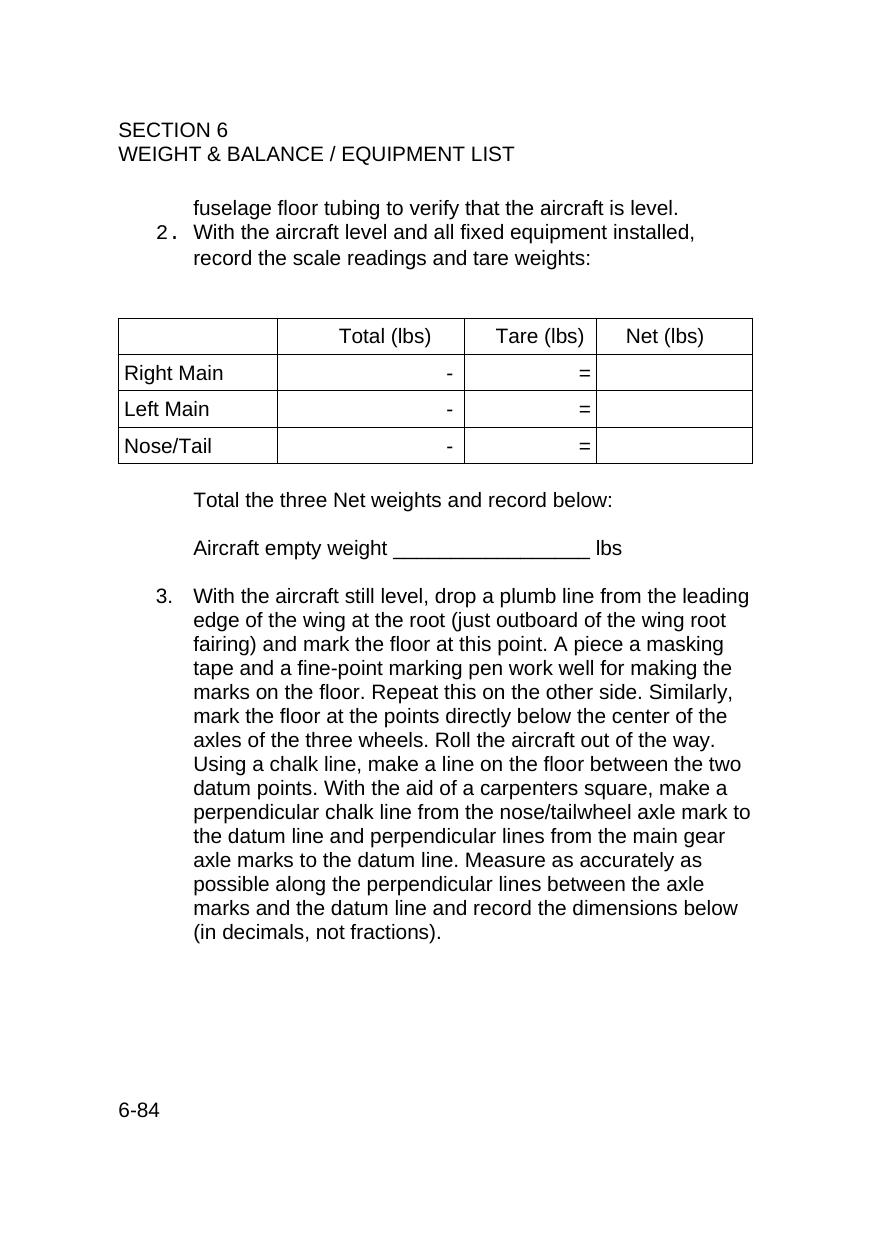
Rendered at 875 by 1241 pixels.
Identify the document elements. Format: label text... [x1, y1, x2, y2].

table_header Net (lbs) [597, 319, 752, 354]
table_cell Right Main [119, 355, 277, 390]
table_cell Left Main [119, 391, 277, 427]
list With the aircraft still level, drop a plumb line from the leading edge of the wing at the root (just outboard of the wing root fairing) and mark the floor at this point. A piece a masking tape and a fine-point marking pen work well for making the marks on the floor. Repeat this on the other side. Similarly, mark the floor at the points directly below the center of the axles of the three wheels. Roll the aircraft out of the way. Using a chalk line, make a line on the floor between the two datum points. With the aid of a carpenters square, make a perpendicular chalk line from the nose/tailwheel axle mark to the datum line and perpendicular lines from the main gear axle marks to the datum line. Measure as accurately as possible along the perpendicular lines between the axle marks and the datum line and record the dimensions below (in decimals, not fractions). [156, 584, 756, 967]
list With the aircraft level and all fixed equipment installed, record the scale readings and tare weights: [156, 220, 756, 317]
table_cell = [465, 391, 596, 427]
table_cell = [465, 355, 596, 390]
table_cell - [278, 428, 464, 463]
table_cell [597, 428, 752, 463]
table_cell [597, 391, 752, 427]
table_cell - [278, 355, 464, 390]
list Aircraft empty weight _________________ lbs [156, 536, 756, 560]
table_cell [597, 355, 752, 390]
table_header [119, 319, 277, 354]
list fuselage floor tubing to verify that the aircraft is level. [156, 196, 756, 220]
table_cell = [465, 428, 596, 463]
list Total the three Net weights and record below: [193, 488, 756, 512]
table_header Total (lbs) [278, 319, 464, 354]
table_cell Nose/Tail [119, 428, 277, 463]
table_header Tare (lbs) [465, 319, 596, 354]
table_cell - [278, 391, 464, 427]
